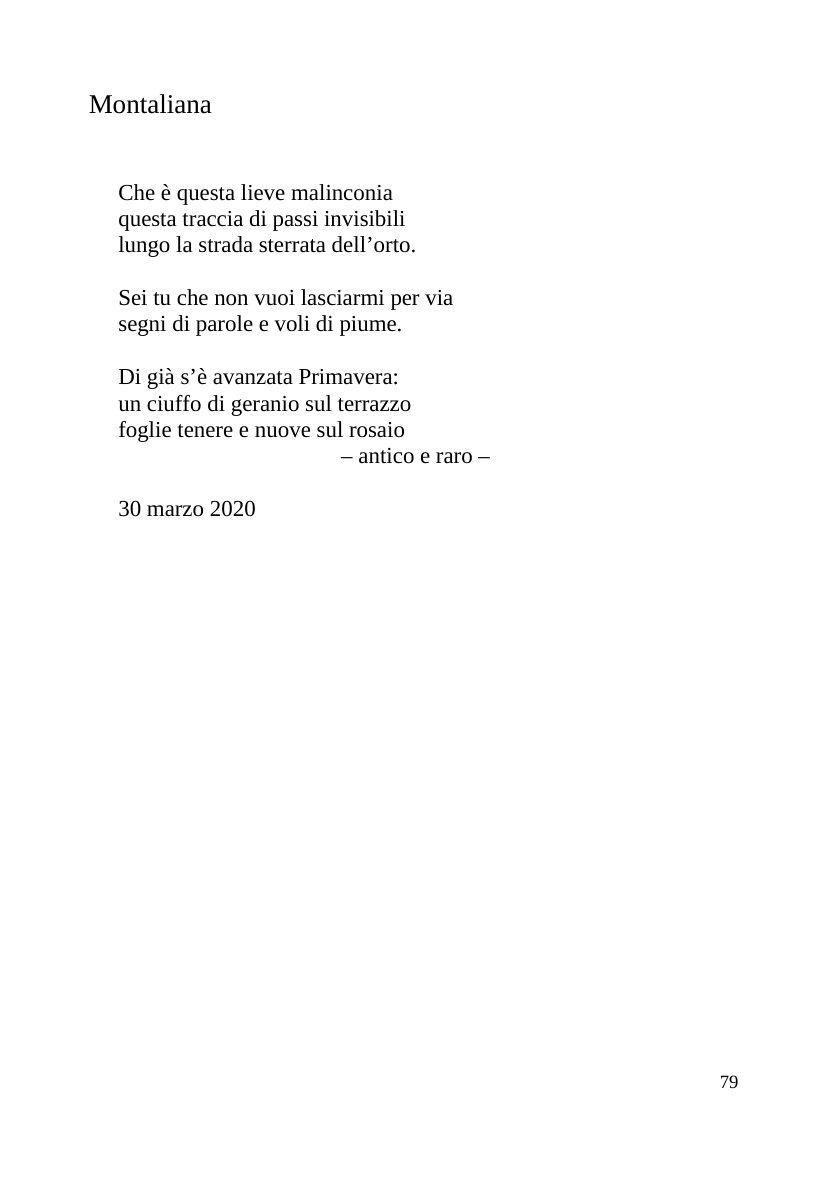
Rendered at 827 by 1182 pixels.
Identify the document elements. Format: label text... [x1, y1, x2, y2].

text Montaliana [88, 88, 738, 120]
text Che è questa lieve malinconia [118, 179, 738, 205]
text Di già s’è avanzata Primavera: [118, 363, 738, 389]
text lungo la strada sterrata dell’orto. [118, 231, 738, 258]
text 30 marzo 2020 [118, 495, 738, 521]
text questa traccia di passi invisibili [118, 205, 738, 231]
text – antico e raro – [118, 442, 738, 469]
text foglie tenere e nuove sul rosaio [118, 416, 738, 442]
text segni di parole e voli di piume. [118, 311, 738, 337]
text Sei tu che non vuoi lasciarmi per via [118, 284, 738, 311]
text un ciuffo di geranio sul terrazzo [118, 389, 738, 416]
